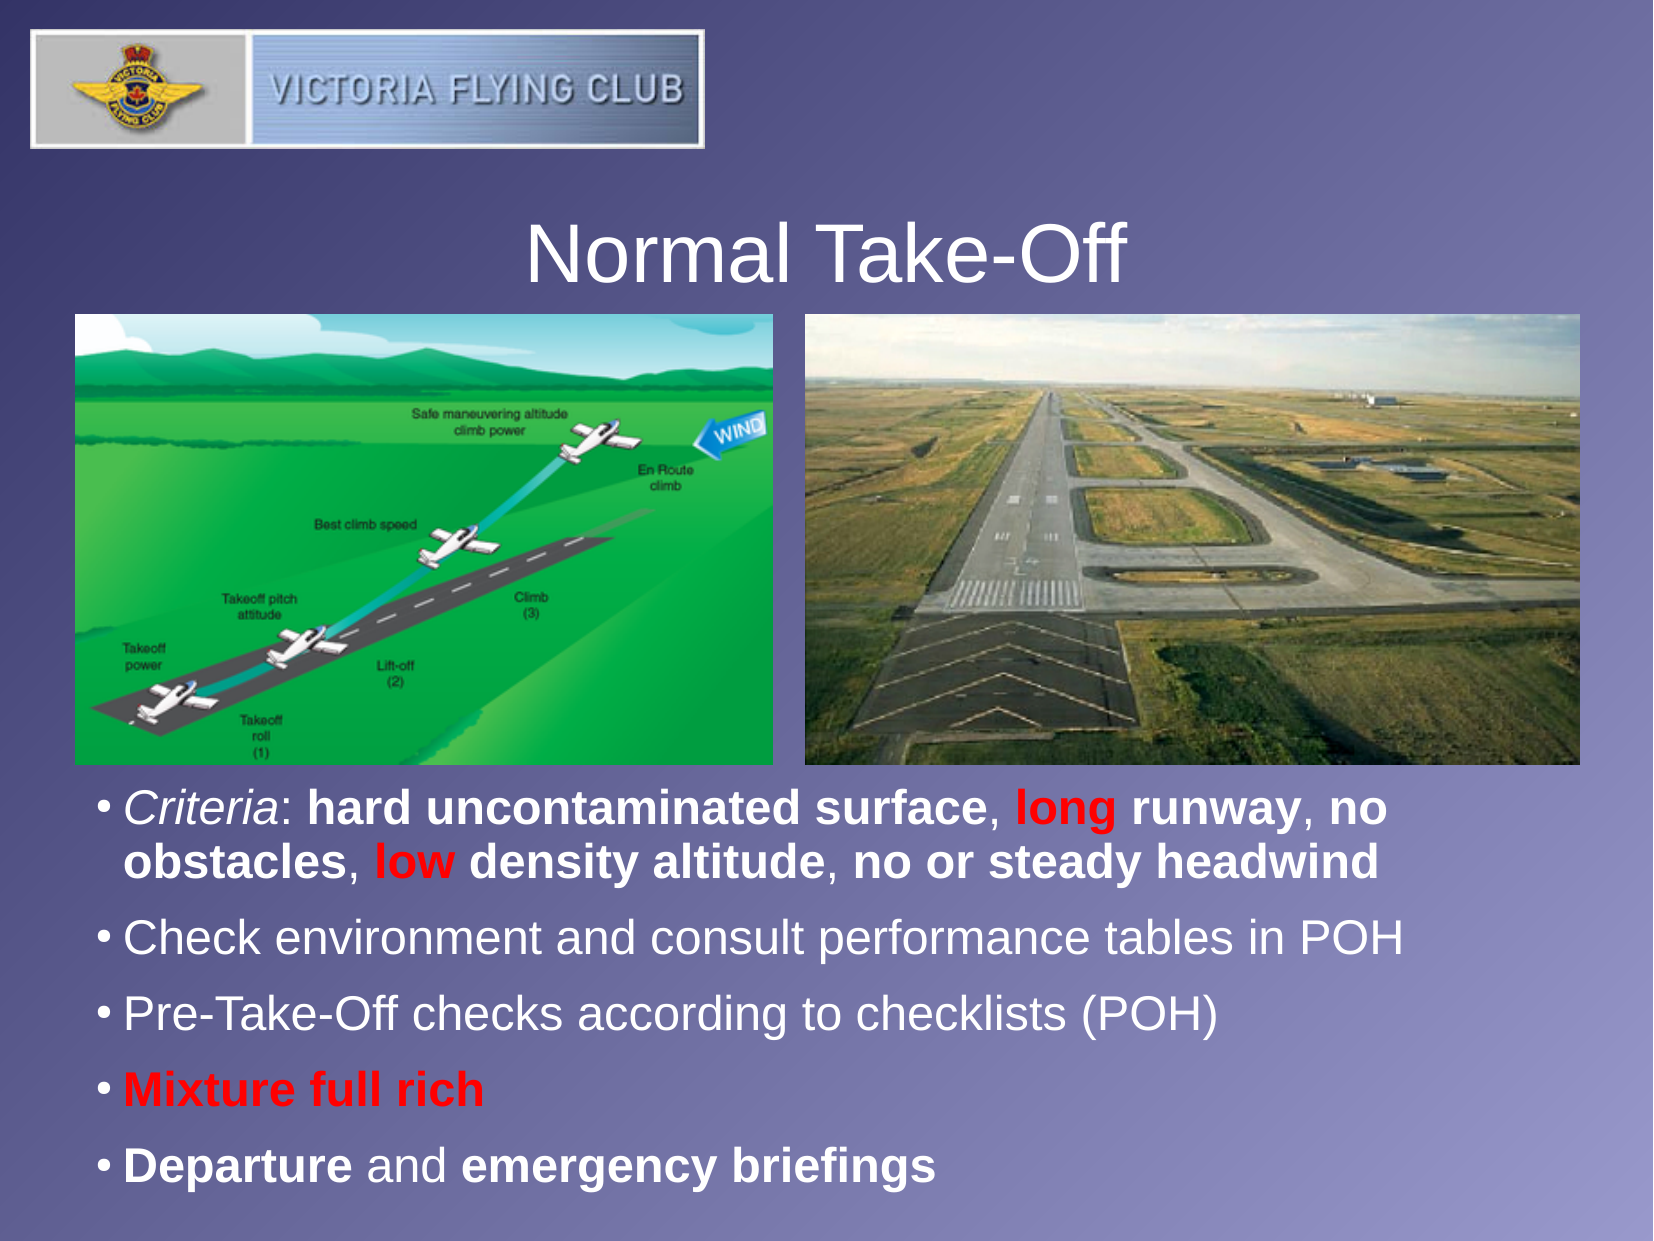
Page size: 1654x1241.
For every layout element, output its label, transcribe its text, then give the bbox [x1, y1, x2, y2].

title Normal Take-Off [82, 150, 1571, 358]
picture [75, 314, 773, 766]
list Criteria: hard uncontaminated surface, long runway, no obstacles, low density altitude, no or steady headwind Check environment and consult performance tables in POH Pre-Take-Off checks according to checklists (POH) Mixture full rich Departure and emergency briefings [82, 780, 1571, 1201]
picture [30, 29, 705, 149]
picture [805, 314, 1580, 766]
